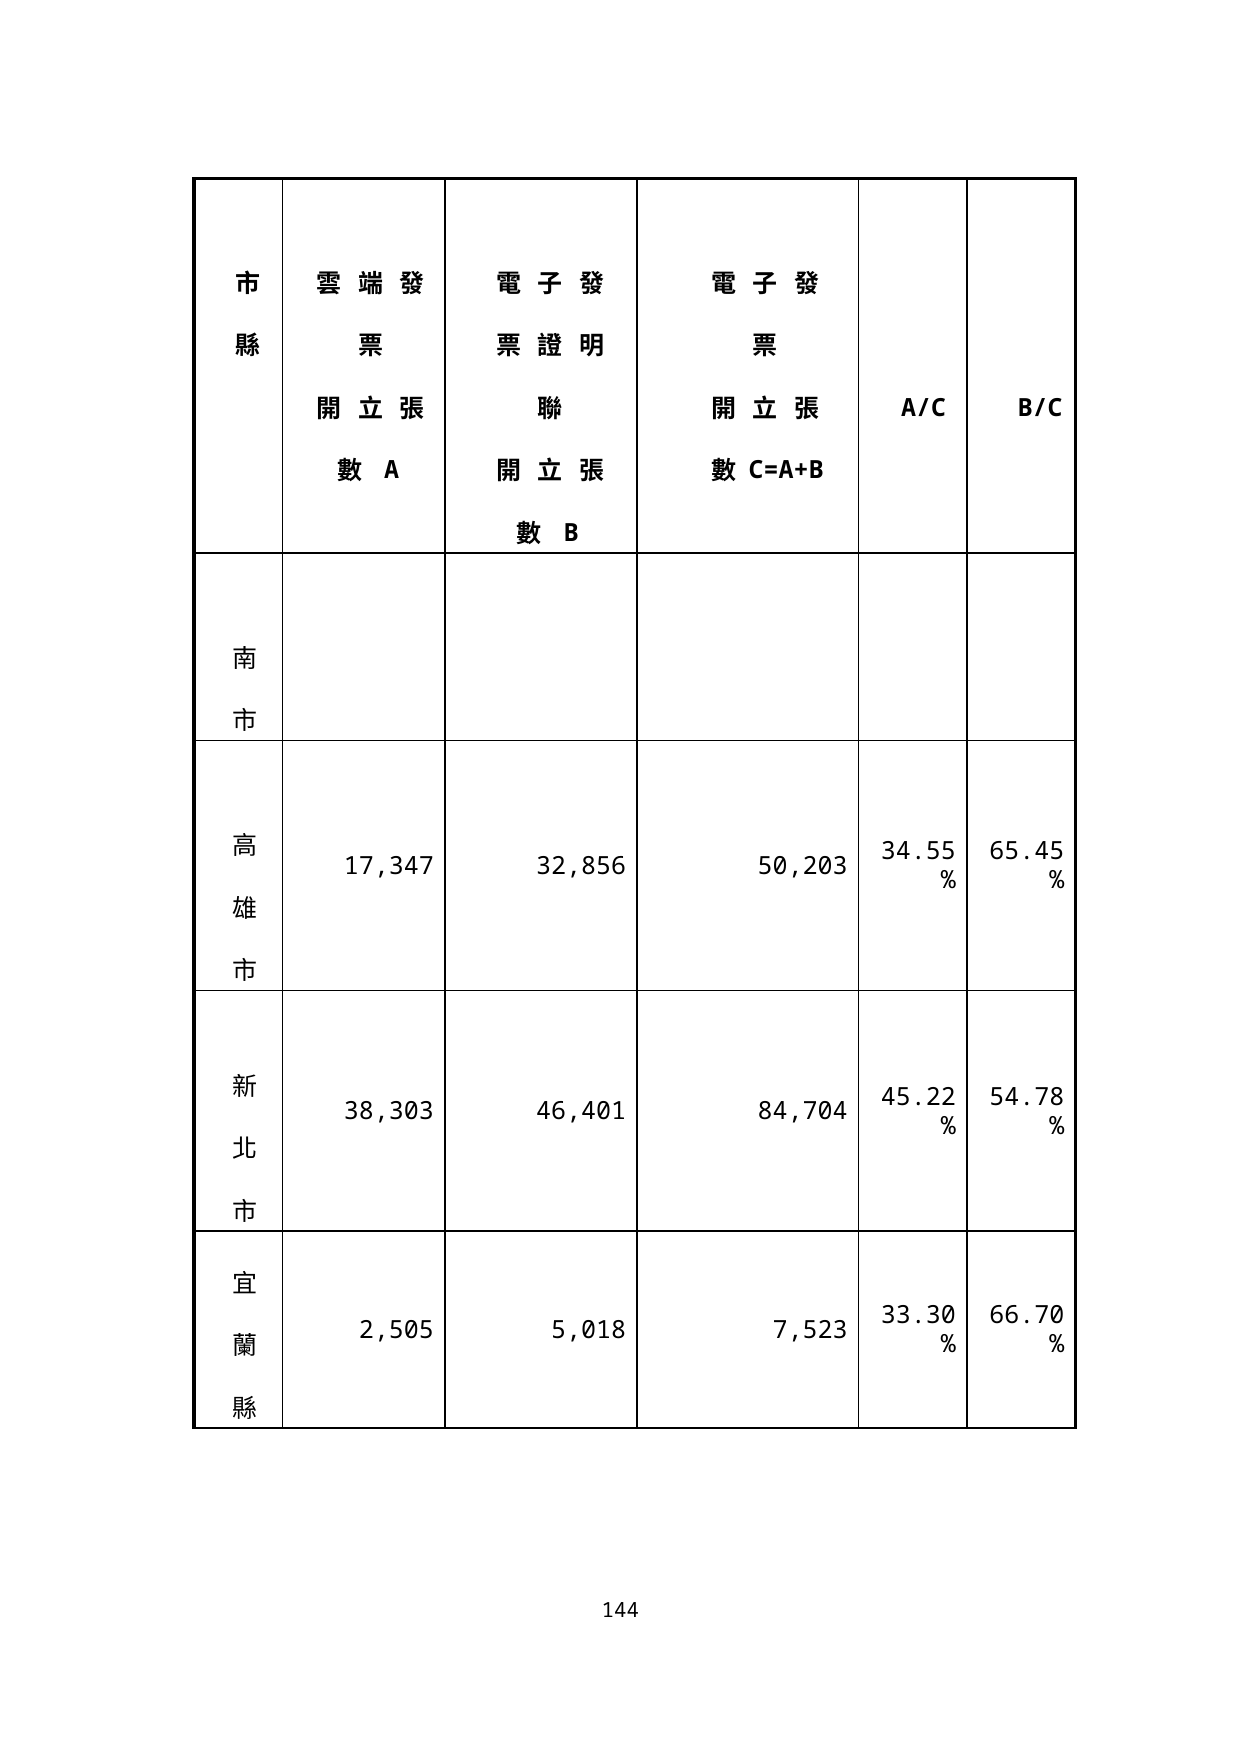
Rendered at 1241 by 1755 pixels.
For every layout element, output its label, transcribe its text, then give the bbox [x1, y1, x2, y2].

table_cell 50,203 [638, 741, 858, 990]
table_header A/C [859, 180, 966, 552]
table_header 電子發票證明聯 開立張數B [446, 180, 636, 552]
table_cell 32,856 [446, 741, 636, 990]
table_cell 84,704 [638, 991, 858, 1230]
table_cell 65.45% [968, 741, 1074, 990]
table_cell [283, 554, 444, 740]
table_cell 5,018 [446, 1232, 636, 1427]
table_cell [968, 554, 1074, 740]
table_cell 45.22% [859, 991, 966, 1230]
table_cell 17,347 [283, 741, 444, 990]
table_cell 2,505 [283, 1232, 444, 1427]
table_cell 南市 [196, 554, 282, 740]
table_header 市縣 [196, 180, 282, 552]
table_header 雲端發票 開立張數A [283, 180, 444, 552]
table_header 電子發票 開立張數C=A+B [638, 180, 858, 552]
table_cell 新北市 [196, 991, 282, 1230]
table_cell [859, 554, 966, 740]
table_header B/C [968, 180, 1074, 552]
table_cell 66.70% [968, 1232, 1074, 1427]
table_cell 宜蘭縣 [196, 1232, 282, 1427]
table_cell 7,523 [638, 1232, 858, 1427]
table_cell [446, 554, 636, 740]
table_cell 高雄市 [196, 741, 282, 990]
table_cell [638, 554, 858, 740]
table_cell 34.55% [859, 741, 966, 990]
table_cell 33.30% [859, 1232, 966, 1427]
table_cell 54.78% [968, 991, 1074, 1230]
table_cell 46,401 [446, 991, 636, 1230]
table_cell 38,303 [283, 991, 444, 1230]
